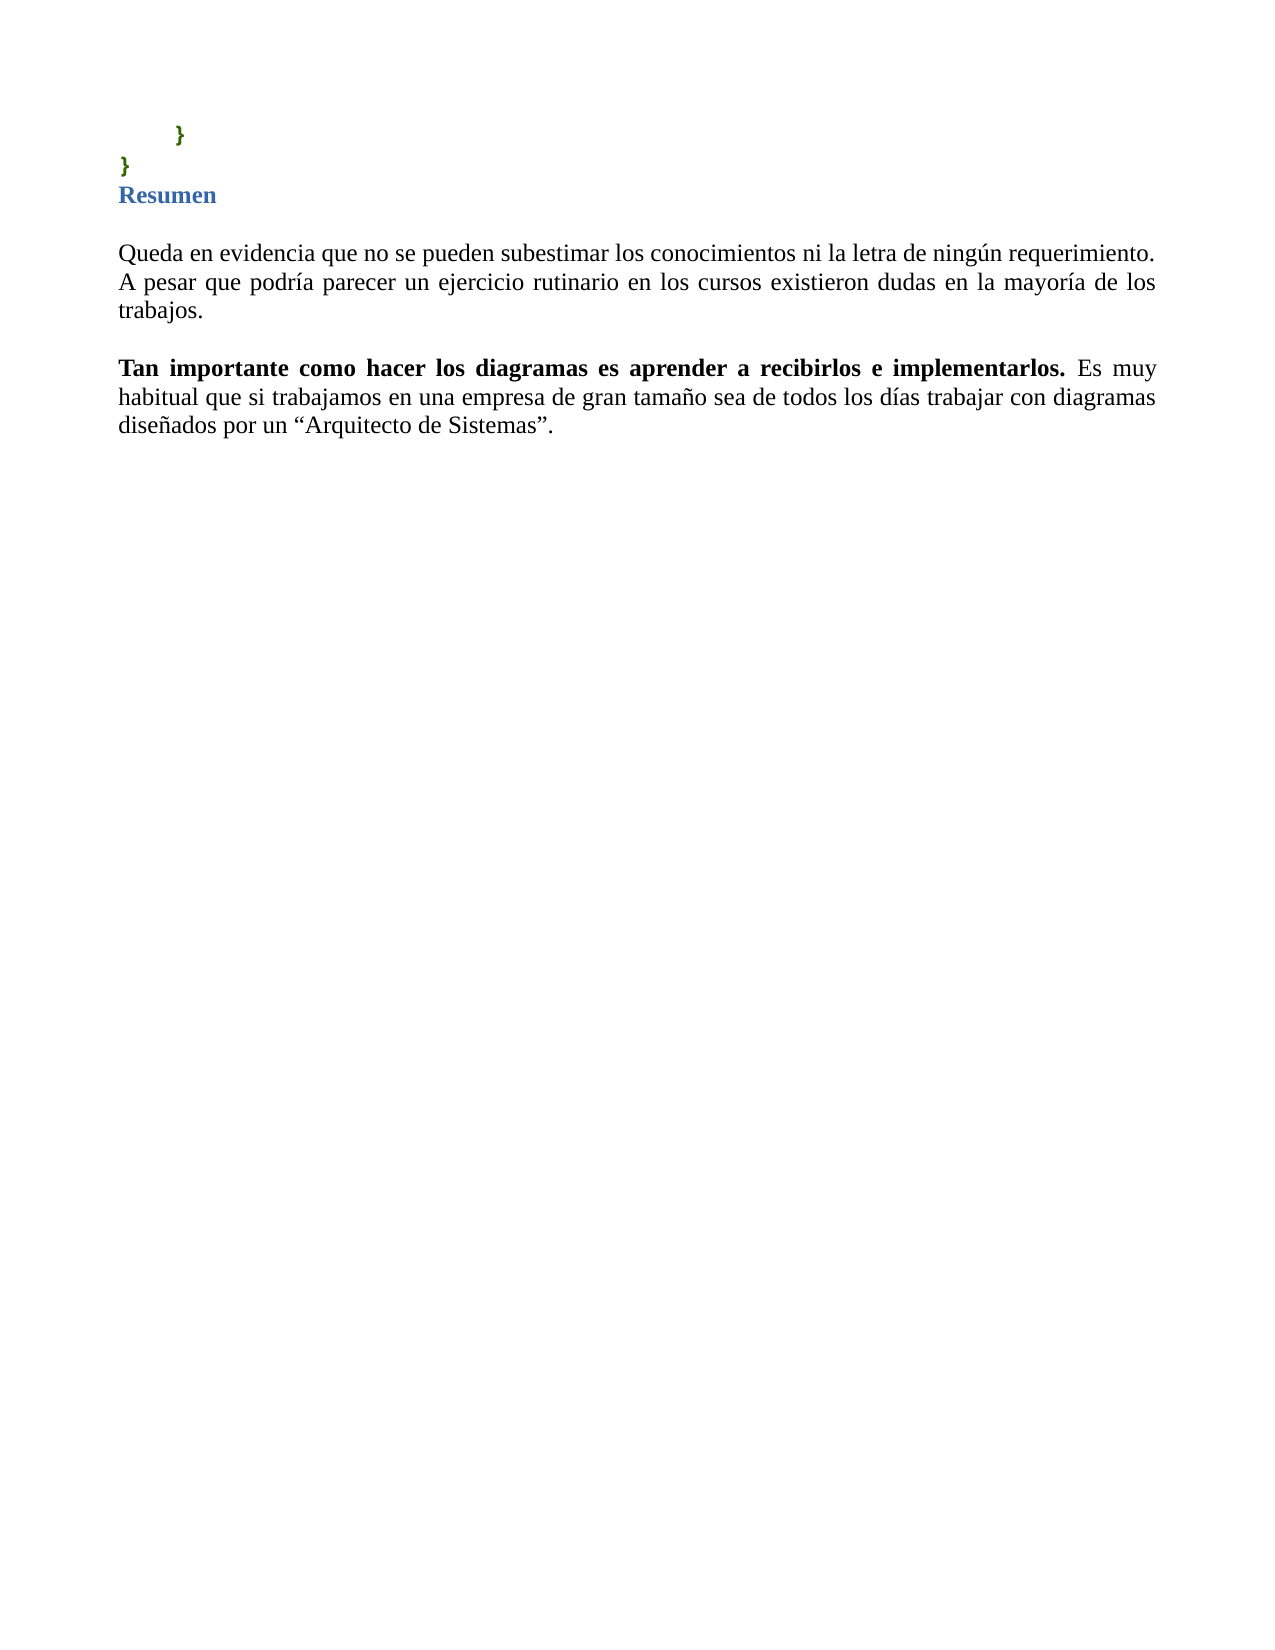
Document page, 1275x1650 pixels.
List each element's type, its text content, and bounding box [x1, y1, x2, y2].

text Resumen [118, 181, 1157, 209]
text } [118, 118, 1157, 149]
text Queda en evidencia que no se pueden subestimar los conocimientos ni la letra de ningún requerimiento. [118, 238, 1157, 267]
text Tan importante como hacer los diagramas es aprender a recibirlos e implementarlos. Es muy habitual que si trabajamos en una empresa de gran tamaño sea de todos los días trabajar con diagramas diseñados por un “Arquitecto de Sistemas”. [118, 353, 1157, 439]
text A pesar que podría parecer un ejercicio rutinario en los cursos existieron dudas en la mayoría de los trabajos. [118, 267, 1157, 324]
text } [118, 149, 1157, 181]
